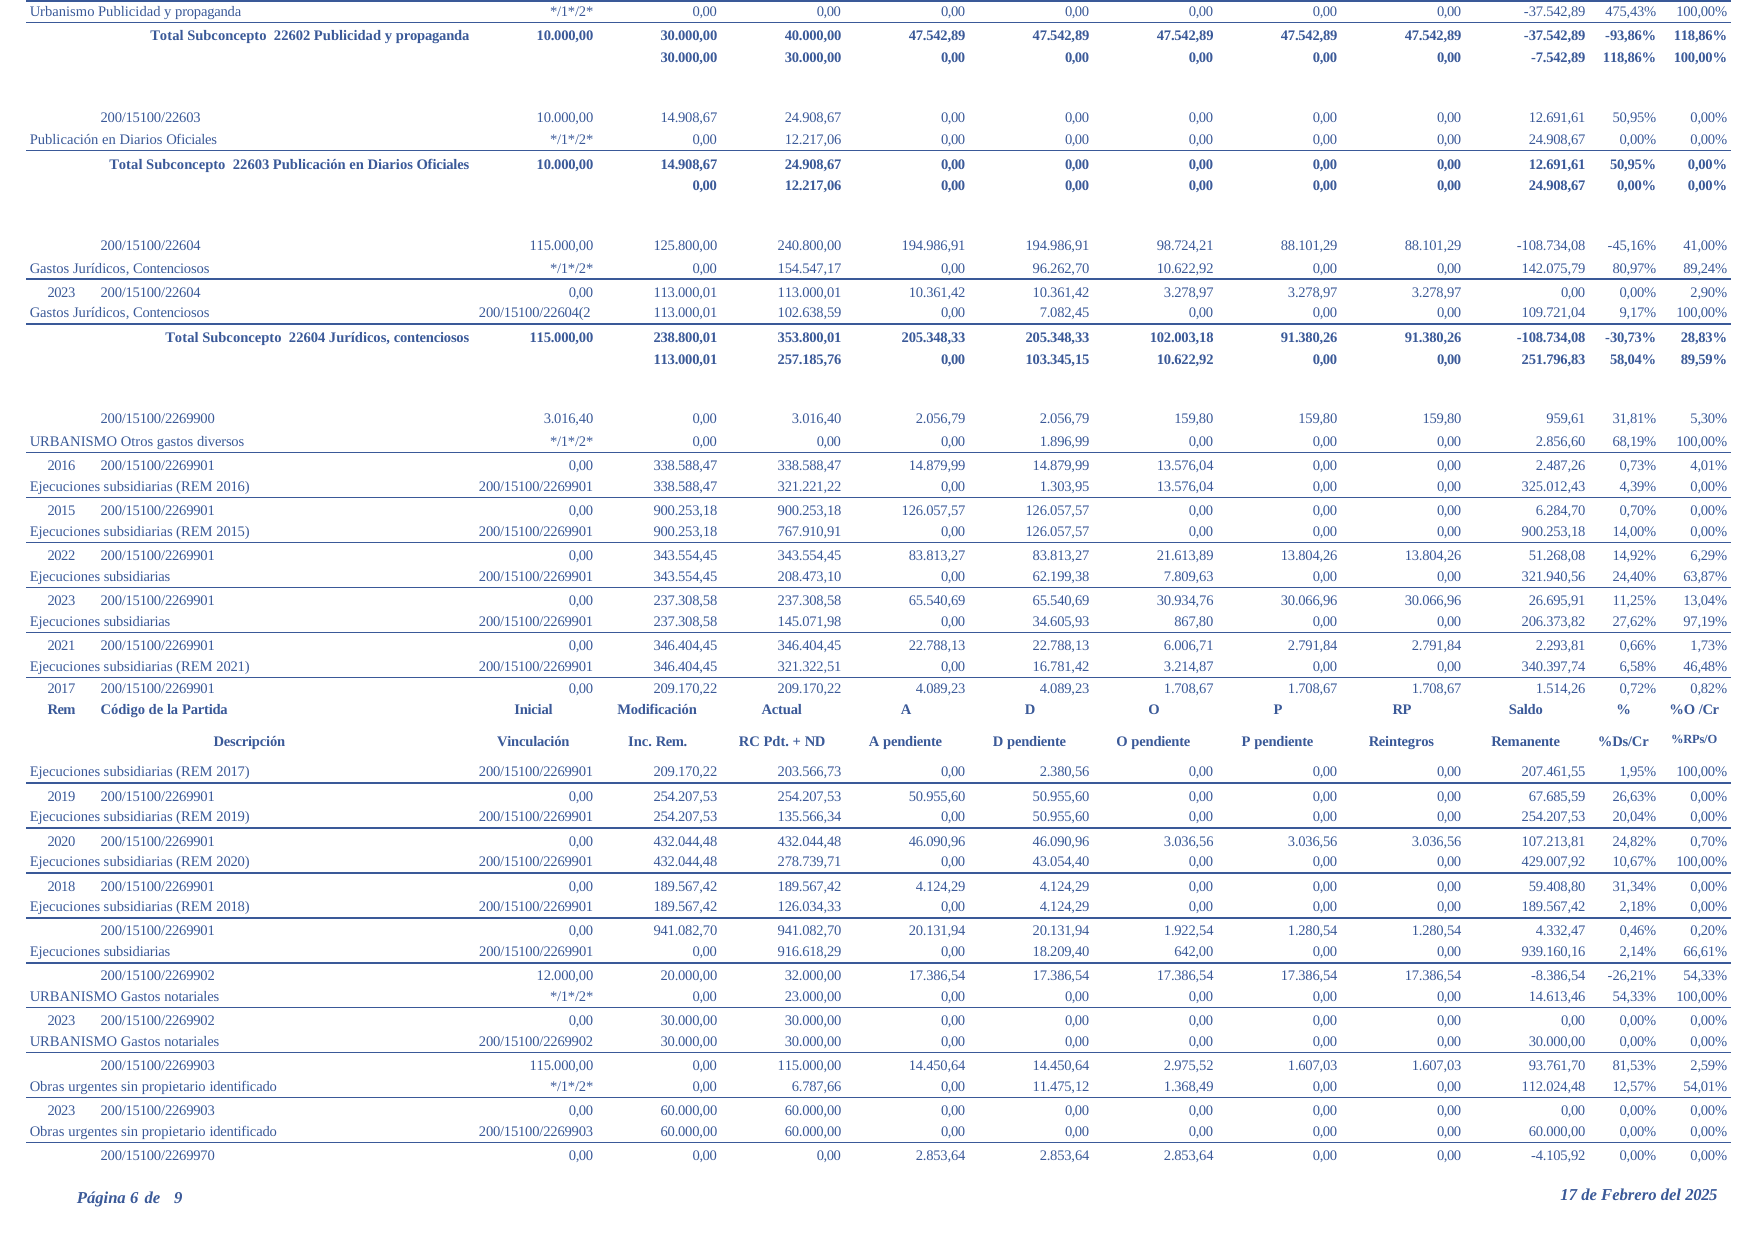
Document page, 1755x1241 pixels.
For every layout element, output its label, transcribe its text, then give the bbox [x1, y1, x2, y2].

table_cell 200/15100/2269901 [472, 896, 605, 917]
table_cell 900.253,18 [1477, 520, 1592, 542]
table_cell -93,86% [1592, 23, 1663, 46]
table_cell -108.734,08 [1477, 325, 1592, 348]
table_cell 1.280,54 [1353, 919, 1477, 941]
table_cell 21.613,89 [1103, 543, 1228, 565]
table_cell 0,00 [855, 1076, 979, 1097]
table_cell -45,16% [1592, 216, 1663, 257]
table_cell 10.622,92 [1103, 348, 1228, 389]
table_cell 159,80 [1228, 389, 1353, 430]
table_cell 10,67% [1592, 851, 1663, 872]
table_cell 189.567,42 [728, 874, 855, 896]
table_cell URBANISMO Gastos notariales [26, 1031, 472, 1052]
table_cell 200/15100/2269901 [472, 941, 605, 962]
table_cell 429.007,92 [1477, 851, 1592, 872]
table_cell 10.000,00 [472, 23, 605, 46]
table_cell 2,90% [1664, 280, 1731, 302]
table_cell 0,00 [855, 348, 979, 389]
table_cell Reintegros [1353, 725, 1477, 759]
table_cell 0,00 [1353, 348, 1477, 389]
table_cell URBANISMO Gastos notariales [26, 986, 472, 1007]
table_cell Gastos Jurídicos, Contenciosos [26, 302, 472, 323]
table_cell 0,00% [1664, 520, 1731, 542]
table_cell 100,00% [1664, 986, 1731, 1007]
table_cell 89,59% [1664, 348, 1731, 389]
table_cell 89,24% [1664, 257, 1731, 278]
table_cell 0,00 [1228, 1143, 1353, 1165]
table_cell 209.170,22 [605, 760, 728, 782]
table_cell 238.800,01 [605, 325, 728, 348]
table_cell 28,83% [1664, 325, 1731, 348]
table_cell 941.082,70 [605, 919, 728, 941]
table_cell 1.368,49 [1103, 1076, 1228, 1097]
table_cell 0,00 [1228, 520, 1353, 542]
table_cell 54,01% [1664, 1076, 1731, 1097]
table_cell 68,19% [1592, 430, 1663, 452]
table_cell 475,43% [1592, 2, 1663, 21]
table_cell 17.386,54 [1103, 964, 1228, 986]
table_cell 51.268,08 [1477, 543, 1592, 565]
table_cell 642,00 [1103, 941, 1228, 962]
table_cell Ejecuciones subsidiarias [26, 610, 472, 632]
table_cell 0,00 [605, 1053, 728, 1076]
table_cell 2022 200/15100/2269901 [26, 543, 472, 565]
table_cell [472, 46, 605, 87]
table_cell 0,00% [1664, 87, 1731, 128]
table_cell 80,97% [1592, 257, 1663, 278]
table_cell 200/15100/2269901 [472, 806, 605, 827]
table_cell 200/15100/2269903 [472, 1120, 605, 1142]
table_cell 0,00 [1353, 498, 1477, 520]
table_cell 107.213,81 [1477, 829, 1592, 851]
table_cell 11,25% [1592, 588, 1663, 610]
table_cell 0,00 [1353, 806, 1477, 827]
table_cell -4.105,92 [1477, 1143, 1592, 1165]
table_cell 0,00 [605, 389, 728, 430]
table_cell 278.739,71 [728, 851, 855, 872]
table_cell 2021 200/15100/2269901 [26, 633, 472, 655]
table_cell 1.280,54 [1228, 919, 1353, 941]
table_cell 91.380,26 [1228, 325, 1353, 348]
table_cell 3.036,56 [1103, 829, 1228, 851]
table_cell 65.540,69 [979, 588, 1103, 610]
table_cell 3.016,40 [472, 389, 605, 430]
table_cell 0,00 [1353, 1143, 1477, 1165]
table_cell 0,00 [605, 2, 728, 21]
table_cell 254.207,53 [605, 806, 728, 827]
table_cell 0,00 [1103, 46, 1228, 87]
table_cell 41,00% [1664, 216, 1731, 257]
table_cell 0,00 [472, 784, 605, 806]
table_cell 0,00 [1353, 1120, 1477, 1142]
table_cell 0,00 [1353, 87, 1477, 128]
table_cell 6,58% [1592, 655, 1663, 676]
table_cell 0,00 [855, 430, 979, 452]
table_cell 0,00 [1103, 760, 1228, 782]
table_cell [472, 348, 605, 389]
table_cell 1.708,67 [1103, 678, 1228, 697]
table_cell 0,00% [1664, 498, 1731, 520]
table_cell 0,00% [1664, 151, 1731, 174]
table_cell 0,00% [1592, 174, 1663, 216]
table_cell -8.386,54 [1477, 964, 1592, 986]
table_cell 0,00 [979, 87, 1103, 128]
table_cell 30.000,00 [1477, 1031, 1592, 1052]
table_cell [26, 174, 472, 216]
table_cell 135.566,34 [728, 806, 855, 827]
table_cell 0,00 [605, 257, 728, 278]
table_cell 194.986,91 [979, 216, 1103, 257]
table_cell 6.006,71 [1103, 633, 1228, 655]
table_cell 3.278,97 [1353, 280, 1477, 302]
table_cell 20,04% [1592, 806, 1663, 827]
table_header RP [1353, 697, 1477, 725]
table_cell 867,80 [1103, 610, 1228, 632]
table_cell 0,00 [1353, 174, 1477, 216]
table_cell 916.618,29 [728, 941, 855, 962]
table_cell 46.090,96 [855, 829, 979, 851]
table_cell 10.622,92 [1103, 257, 1228, 278]
table_cell 0,00 [728, 2, 855, 21]
table_cell 98.724,21 [1103, 216, 1228, 257]
table_cell 0,00 [1353, 151, 1477, 174]
table_cell 0,00% [1664, 1120, 1731, 1142]
table_cell 200/15100/22603 [26, 87, 472, 128]
table_cell 0,00 [855, 806, 979, 827]
table_cell 13.576,04 [1103, 475, 1228, 497]
table_cell 24,40% [1592, 565, 1663, 587]
table_cell 0,00 [472, 280, 605, 302]
table_cell 50,95% [1592, 151, 1663, 174]
table_cell 10.361,42 [979, 280, 1103, 302]
table_cell 17.386,54 [979, 964, 1103, 986]
table_cell 208.473,10 [728, 565, 855, 587]
table_cell 343.554,45 [605, 543, 728, 565]
table_cell 0,00% [1664, 129, 1731, 150]
table_cell 200/15100/2269902 [472, 1031, 605, 1052]
table_cell 32.000,00 [728, 964, 855, 986]
table_cell 900.253,18 [728, 498, 855, 520]
table_cell 200/15100/2269970 [26, 1143, 472, 1165]
table_cell 0,00 [1228, 851, 1353, 872]
table_cell 47.542,89 [855, 23, 979, 46]
table_cell 0,00 [1103, 87, 1228, 128]
table_cell 0,00 [1228, 806, 1353, 827]
table_cell 0,00 [1228, 430, 1353, 452]
table_cell */1*/2* [472, 257, 605, 278]
table_cell 0,00 [855, 257, 979, 278]
table_cell 0,00 [472, 453, 605, 475]
table_cell 0,00 [1228, 655, 1353, 676]
table_cell 207.461,55 [1477, 760, 1592, 782]
table_cell 0,00 [605, 129, 728, 150]
table_cell 0,00 [472, 1143, 605, 1165]
table_cell 20.131,94 [979, 919, 1103, 941]
table_cell 0,00 [472, 1098, 605, 1120]
table_cell 0,00 [855, 565, 979, 587]
table_cell 205.348,33 [979, 325, 1103, 348]
table_cell 0,00% [1664, 896, 1731, 917]
table_cell 0,00 [605, 941, 728, 962]
table_cell 1,95% [1592, 760, 1663, 782]
table_cell 346.404,45 [728, 633, 855, 655]
table_cell Total Subconcepto 22603 Publicación en Diarios Oficiales [26, 151, 472, 174]
table_cell 0,00 [1228, 87, 1353, 128]
table_cell 0,00 [1353, 986, 1477, 1007]
table_cell 0,00 [979, 151, 1103, 174]
table_cell 0,66% [1592, 633, 1663, 655]
table_cell 0,00% [1664, 1143, 1731, 1165]
table_cell 0,00 [1353, 610, 1477, 632]
table_cell 50.955,60 [979, 784, 1103, 806]
table_cell 0,00 [979, 174, 1103, 216]
table_cell 43.054,40 [979, 851, 1103, 872]
table_cell 209.170,22 [728, 678, 855, 697]
table_cell 4.089,23 [979, 678, 1103, 697]
table_cell 0,00% [1592, 1143, 1663, 1165]
table_cell Publicación en Diarios Oficiales [26, 129, 472, 150]
table_cell 10.361,42 [855, 280, 979, 302]
table_cell 0,00 [855, 610, 979, 632]
table_cell 2.853,64 [979, 1143, 1103, 1165]
table_cell Ejecuciones subsidiarias [26, 565, 472, 587]
table_cell 159,80 [1103, 389, 1228, 430]
table_cell 100,00% [1664, 2, 1731, 21]
table_cell 102.003,18 [1103, 325, 1228, 348]
table_cell 13,04% [1664, 588, 1731, 610]
table_cell 0,00 [1353, 430, 1477, 452]
table_cell 0,00 [605, 430, 728, 452]
table_cell 60.000,00 [728, 1098, 855, 1120]
table_cell 0,00 [979, 986, 1103, 1007]
table_cell 0,00 [1103, 498, 1228, 520]
table_cell 159,80 [1353, 389, 1477, 430]
table_cell 0,00 [1103, 302, 1228, 323]
table_cell 0,00 [855, 129, 979, 150]
table_cell 0,00 [1103, 1120, 1228, 1142]
table_cell 0,00 [1353, 453, 1477, 475]
table_cell 338.588,47 [605, 475, 728, 497]
table_cell 0,00 [1228, 874, 1353, 896]
table_cell 321.940,56 [1477, 565, 1592, 587]
table_cell 0,00 [1228, 565, 1353, 587]
table_cell 0,00 [1103, 1031, 1228, 1052]
table_cell 0,00 [855, 302, 979, 323]
table_cell -26,21% [1592, 964, 1663, 986]
table_cell 0,20% [1664, 919, 1731, 941]
table_cell 14,00% [1592, 520, 1663, 542]
table_header D [979, 697, 1103, 725]
table_cell 251.796,83 [1477, 348, 1592, 389]
table_header Actual [728, 697, 855, 725]
table_cell 0,46% [1592, 919, 1663, 941]
table_cell 0,00 [1228, 475, 1353, 497]
table_cell 237.308,58 [605, 610, 728, 632]
table_cell 66,61% [1664, 941, 1731, 962]
table_cell 88.101,29 [1353, 216, 1477, 257]
table_cell 0,00 [1103, 151, 1228, 174]
table_cell 1.896,99 [979, 430, 1103, 452]
table_cell 9,17% [1592, 302, 1663, 323]
table_cell 24.908,67 [1477, 129, 1592, 150]
table_cell 5,30% [1664, 389, 1731, 430]
table_cell 0,00 [1353, 655, 1477, 676]
table_cell 338.588,47 [605, 453, 728, 475]
table_cell 65.540,69 [855, 588, 979, 610]
table_cell 10.000,00 [472, 87, 605, 128]
table_cell 26.695,91 [1477, 588, 1592, 610]
table_cell 0,00 [472, 498, 605, 520]
table_cell Gastos Jurídicos, Contenciosos [26, 257, 472, 278]
table_cell 118,86% [1664, 23, 1731, 46]
table_cell -37.542,89 [1477, 2, 1592, 21]
table_cell 67.685,59 [1477, 784, 1592, 806]
table_cell 0,00 [1353, 565, 1477, 587]
table_cell Ejecuciones subsidiarias [26, 941, 472, 962]
table_cell */1*/2* [472, 2, 605, 21]
table_cell 17.386,54 [1353, 964, 1477, 986]
table_cell 30.000,00 [605, 1008, 728, 1031]
table_cell 30.000,00 [605, 23, 728, 46]
table_cell 0,00 [472, 919, 605, 941]
table_cell 100,00% [1664, 302, 1731, 323]
table_cell 338.588,47 [728, 453, 855, 475]
table_cell 0,00 [472, 829, 605, 851]
table_cell 145.071,98 [728, 610, 855, 632]
table_cell 12.217,06 [728, 174, 855, 216]
table_cell 200/15100/2269903 [26, 1053, 472, 1076]
table_cell 112.024,48 [1477, 1076, 1592, 1097]
table_cell 237.308,58 [728, 588, 855, 610]
table_cell 209.170,22 [605, 678, 728, 697]
table_cell 14.879,99 [855, 453, 979, 475]
table_cell 4,01% [1664, 453, 1731, 475]
table_cell 432.044,48 [605, 829, 728, 851]
table_cell URBANISMO Otros gastos diversos [26, 430, 472, 452]
table_cell 23.000,00 [728, 986, 855, 1007]
table_cell 59.408,80 [1477, 874, 1592, 896]
table_cell 3.278,97 [1228, 280, 1353, 302]
table_cell 115.000,00 [472, 1053, 605, 1076]
table_cell 2,18% [1592, 896, 1663, 917]
table_cell 2.380,56 [979, 760, 1103, 782]
table_cell 0,00 [1228, 257, 1353, 278]
table_cell 0,00 [855, 851, 979, 872]
table_cell 0,00% [1664, 806, 1731, 827]
table_header A [855, 697, 979, 725]
table_cell 0,00 [1228, 174, 1353, 216]
table_cell 1.607,03 [1228, 1053, 1353, 1076]
table_header Modificación [605, 697, 728, 725]
table_cell -108.734,08 [1477, 216, 1592, 257]
table_cell 14.908,67 [605, 151, 728, 174]
table_cell Ejecuciones subsidiarias (REM 2016) [26, 475, 472, 497]
table_cell 0,00 [1228, 129, 1353, 150]
table_cell 0,00% [1592, 1098, 1663, 1120]
table_cell 432.044,48 [728, 829, 855, 851]
table_cell 0,00 [728, 1143, 855, 1165]
table_cell 10.000,00 [472, 151, 605, 174]
table_cell D pendiente [979, 725, 1103, 759]
table_cell 96.262,70 [979, 257, 1103, 278]
table_cell 340.397,74 [1477, 655, 1592, 676]
table_cell 200/15100/2269900 [26, 389, 472, 430]
table_cell 0,00 [1477, 1098, 1592, 1120]
table_cell 2.853,64 [1103, 1143, 1228, 1165]
table_cell 24.908,67 [728, 87, 855, 128]
table_cell 0,00 [605, 1076, 728, 1097]
table_cell 1,73% [1664, 633, 1731, 655]
table_cell 6.284,70 [1477, 498, 1592, 520]
table_cell [472, 174, 605, 216]
table_header O [1103, 697, 1228, 725]
table_cell 46,48% [1664, 655, 1731, 676]
table_cell 0,00% [1664, 1008, 1731, 1031]
table_cell 14.908,67 [605, 87, 728, 128]
table_cell 254.207,53 [728, 784, 855, 806]
table_cell 4.124,29 [979, 874, 1103, 896]
table_cell 189.567,42 [605, 874, 728, 896]
table_cell 2018 200/15100/2269901 [26, 874, 472, 896]
table_cell 14.450,64 [855, 1053, 979, 1076]
table_cell 0,00 [605, 986, 728, 1007]
table_cell 0,00 [1103, 851, 1228, 872]
table_cell 22.788,13 [979, 633, 1103, 655]
table_cell 2,14% [1592, 941, 1663, 962]
table_cell 81,53% [1592, 1053, 1663, 1076]
table_cell Ejecuciones subsidiarias (REM 2018) [26, 896, 472, 917]
table_cell 0,00 [1228, 302, 1353, 323]
table_cell 14.613,46 [1477, 986, 1592, 1007]
table_cell 2.856,60 [1477, 430, 1592, 452]
table_cell 14.450,64 [979, 1053, 1103, 1076]
table_cell 0,00 [855, 475, 979, 497]
table_cell 254.207,53 [1477, 806, 1592, 827]
table_cell 200/15100/2269901 [472, 475, 605, 497]
table_cell 16.781,42 [979, 655, 1103, 676]
table_cell 91.380,26 [1353, 325, 1477, 348]
table_cell 0,00 [1353, 1076, 1477, 1097]
table_cell 0,00% [1664, 874, 1731, 896]
table_cell RC Pdt. + ND [728, 725, 855, 759]
table_cell [26, 348, 472, 389]
table_cell 0,00 [1353, 46, 1477, 87]
table_cell 0,00 [1353, 1098, 1477, 1120]
table_cell 0,00 [1353, 760, 1477, 782]
table_cell 0,00 [1353, 1031, 1477, 1052]
table_cell */1*/2* [472, 1076, 605, 1097]
table_cell 17.386,54 [855, 964, 979, 986]
table_cell 83.813,27 [979, 543, 1103, 565]
table_cell 1.303,95 [979, 475, 1103, 497]
table_cell 4.124,29 [979, 896, 1103, 917]
table_cell 0,00 [1228, 896, 1353, 917]
table_cell 0,00 [472, 633, 605, 655]
table_cell 115.000,00 [472, 325, 605, 348]
table_cell 1.708,67 [1228, 678, 1353, 697]
table_cell 0,00 [855, 941, 979, 962]
table_cell 900.253,18 [605, 498, 728, 520]
table_cell 1.514,26 [1477, 678, 1592, 697]
table_cell 0,00 [855, 1120, 979, 1142]
table_cell Ejecuciones subsidiarias (REM 2017) [26, 760, 472, 782]
table_cell 2.056,79 [855, 389, 979, 430]
table_cell 2016 200/15100/2269901 [26, 453, 472, 475]
table_cell 30.000,00 [728, 1031, 855, 1052]
table_cell 93.761,70 [1477, 1053, 1592, 1076]
table_cell 100,00% [1664, 851, 1731, 872]
table_header % [1592, 697, 1663, 725]
table_cell 0,00 [855, 1098, 979, 1120]
table_cell 3.016,40 [728, 389, 855, 430]
table_cell 0,00 [1228, 348, 1353, 389]
table_cell 2.487,26 [1477, 453, 1592, 475]
table_cell 0,00 [1228, 453, 1353, 475]
table_cell 0,00 [1103, 1098, 1228, 1120]
table_cell 237.308,58 [605, 588, 728, 610]
table_cell Total Subconcepto 22602 Publicidad y propaganda [26, 23, 472, 46]
table_cell 97,19% [1664, 610, 1731, 632]
table_cell Remanente [1477, 725, 1592, 759]
table_cell 200/15100/2269901 [472, 851, 605, 872]
table_cell 125.800,00 [605, 216, 728, 257]
table_cell O pendiente [1103, 725, 1228, 759]
table_cell 14,92% [1592, 543, 1663, 565]
table_cell 4.089,23 [855, 678, 979, 697]
table_cell 12,57% [1592, 1076, 1663, 1097]
table_cell 6.787,66 [728, 1076, 855, 1097]
table_cell 2023 200/15100/2269903 [26, 1098, 472, 1120]
table_cell 0,00% [1664, 1031, 1731, 1052]
table_cell 3.036,56 [1353, 829, 1477, 851]
table_cell 115.000,00 [728, 1053, 855, 1076]
table_cell 321.322,51 [728, 655, 855, 676]
table_cell 0,00 [1103, 520, 1228, 542]
table_cell 0,00 [1353, 302, 1477, 323]
table_cell %RPs/O [1664, 725, 1731, 759]
table_cell 62.199,38 [979, 565, 1103, 587]
table_cell -7.542,89 [1477, 46, 1592, 87]
table_cell A pendiente [855, 725, 979, 759]
table_cell 189.567,42 [1477, 896, 1592, 917]
table_cell 2.791,84 [1353, 633, 1477, 655]
table_cell 142.075,79 [1477, 257, 1592, 278]
table_cell Obras urgentes sin propietario identificado [26, 1120, 472, 1142]
table_cell 0,00% [1664, 475, 1731, 497]
table_cell 6,29% [1664, 543, 1731, 565]
table_cell 203.566,73 [728, 760, 855, 782]
table_cell 50.955,60 [855, 784, 979, 806]
table_cell 346.404,45 [605, 655, 728, 676]
table_cell 2.293,81 [1477, 633, 1592, 655]
table_cell 200/15100/2269901 [472, 655, 605, 676]
table_cell 0,00 [472, 678, 605, 697]
table_cell 200/15100/2269901 [472, 760, 605, 782]
table_cell 7.809,63 [1103, 565, 1228, 587]
table_cell 343.554,45 [605, 565, 728, 587]
table_cell 2.853,64 [855, 1143, 979, 1165]
table_cell 2015 200/15100/2269901 [26, 498, 472, 520]
table_cell 12.691,61 [1477, 151, 1592, 174]
table_cell 118,86% [1592, 46, 1663, 87]
table_cell 47.542,89 [1103, 23, 1228, 46]
table_cell 113.000,01 [728, 280, 855, 302]
table_cell 0,72% [1592, 678, 1663, 697]
table_cell 60.000,00 [605, 1098, 728, 1120]
table_cell 0,00 [1353, 129, 1477, 150]
table_cell 50.955,60 [979, 806, 1103, 827]
table_cell Ejecuciones subsidiarias (REM 2015) [26, 520, 472, 542]
table_cell 353.800,01 [728, 325, 855, 348]
table_cell 0,00 [1103, 174, 1228, 216]
table_cell 1.922,54 [1103, 919, 1228, 941]
table_cell 0,00 [855, 151, 979, 174]
table_cell 0,00 [1228, 1120, 1353, 1142]
table_cell [26, 46, 472, 87]
table_cell 189.567,42 [605, 896, 728, 917]
table_cell 126.057,57 [979, 520, 1103, 542]
table_cell 24.908,67 [1477, 174, 1592, 216]
table_cell 30.934,76 [1103, 588, 1228, 610]
table_cell 0,70% [1664, 829, 1731, 851]
table_cell 3.278,97 [1103, 280, 1228, 302]
table_cell 17.386,54 [1228, 964, 1353, 986]
table_cell 0,00 [1353, 784, 1477, 806]
table_cell Ejecuciones subsidiarias (REM 2019) [26, 806, 472, 827]
table_cell 13.576,04 [1103, 453, 1228, 475]
table_cell 0,00 [855, 896, 979, 917]
table_cell 0,00 [1103, 784, 1228, 806]
table_cell 0,00 [1103, 1008, 1228, 1031]
table_cell 4.124,29 [855, 874, 979, 896]
table_cell 205.348,33 [855, 325, 979, 348]
table_cell */1*/2* [472, 129, 605, 150]
table_cell 30.000,00 [605, 46, 728, 87]
table_cell Vinculación [472, 725, 605, 759]
table_cell 200/15100/22604(2 [472, 302, 605, 323]
table_cell 47.542,89 [1353, 23, 1477, 46]
table_cell 0,00% [1592, 1120, 1663, 1142]
table_cell 0,00 [1228, 1076, 1353, 1097]
table_cell 0,00 [979, 2, 1103, 21]
table_cell 240.800,00 [728, 216, 855, 257]
table_cell 3.036,56 [1228, 829, 1353, 851]
table_cell 26,63% [1592, 784, 1663, 806]
table_cell 0,00 [855, 87, 979, 128]
table_cell 200/15100/2269901 [472, 565, 605, 587]
table_cell 30.000,00 [728, 46, 855, 87]
table_cell 0,00 [855, 760, 979, 782]
table_cell 0,00 [1353, 1008, 1477, 1031]
table_cell 200/15100/2269901 [26, 919, 472, 941]
table_cell 0,00 [728, 430, 855, 452]
table_cell 0,00 [1353, 257, 1477, 278]
table_cell 113.000,01 [605, 280, 728, 302]
table_cell 109.721,04 [1477, 302, 1592, 323]
table_cell 4,39% [1592, 475, 1663, 497]
table_cell 12.000,00 [472, 964, 605, 986]
table_cell 60.000,00 [605, 1120, 728, 1142]
table_cell 0,00 [1103, 806, 1228, 827]
table_cell 200/15100/2269901 [472, 610, 605, 632]
table_cell 54,33% [1664, 964, 1731, 986]
table_cell 0,00 [1477, 1008, 1592, 1031]
table_cell 0,00 [1228, 1098, 1353, 1120]
table_cell 0,00 [1103, 430, 1228, 452]
table_cell 7.082,45 [979, 302, 1103, 323]
table_cell 2017 200/15100/2269901 [26, 678, 472, 697]
table_cell 0,00% [1664, 784, 1731, 806]
table_cell 88.101,29 [1228, 216, 1353, 257]
table_cell 18.209,40 [979, 941, 1103, 962]
table_cell */1*/2* [472, 430, 605, 452]
table_cell Inc. Rem. [605, 725, 728, 759]
table_cell 0,00 [1103, 986, 1228, 1007]
table_cell 939.160,16 [1477, 941, 1592, 962]
table_cell 0,00 [979, 1008, 1103, 1031]
table_cell 0,70% [1592, 498, 1663, 520]
table_cell 0,00% [1592, 1008, 1663, 1031]
table_cell 0,00 [1477, 280, 1592, 302]
table_cell 0,00 [472, 543, 605, 565]
table_cell 83.813,27 [855, 543, 979, 565]
table_cell 0,82% [1664, 678, 1731, 697]
table_cell 0,00 [1228, 1031, 1353, 1052]
table_cell 0,00 [472, 1008, 605, 1031]
table_cell 2023 200/15100/22604 [26, 280, 472, 302]
table_cell Ejecuciones subsidiarias (REM 2020) [26, 851, 472, 872]
table_cell 50,95% [1592, 87, 1663, 128]
table_cell 30.066,96 [1353, 588, 1477, 610]
table_cell 0,00 [855, 1031, 979, 1052]
table_cell 40.000,00 [728, 23, 855, 46]
table_cell 0,00 [1353, 2, 1477, 21]
table_cell 11.475,12 [979, 1076, 1103, 1097]
table_cell 0,00 [1353, 520, 1477, 542]
table_cell 60.000,00 [1477, 1120, 1592, 1142]
table_cell 0,00 [1353, 896, 1477, 917]
table_cell -30,73% [1592, 325, 1663, 348]
table_cell 767.910,91 [728, 520, 855, 542]
table_cell 2.791,84 [1228, 633, 1353, 655]
table_header Inicial [472, 697, 605, 725]
table_cell 0,00 [1228, 784, 1353, 806]
table_cell 254.207,53 [605, 784, 728, 806]
table_cell 959,61 [1477, 389, 1592, 430]
table_cell 0,00 [1228, 610, 1353, 632]
table_cell 0,00 [979, 46, 1103, 87]
table_cell 432.044,48 [605, 851, 728, 872]
table_cell 0,00% [1592, 1031, 1663, 1052]
table_cell 14.879,99 [979, 453, 1103, 475]
table_cell 0,00 [1228, 1008, 1353, 1031]
table_cell 0,00 [855, 46, 979, 87]
table_cell 0,00 [855, 520, 979, 542]
table_cell 47.542,89 [1228, 23, 1353, 46]
table_cell 0,00 [605, 174, 728, 216]
table_cell 0,00 [1103, 2, 1228, 21]
table_cell 2020 200/15100/2269901 [26, 829, 472, 851]
table_cell 100,00% [1664, 46, 1731, 87]
table_cell 100,00% [1664, 430, 1731, 452]
table_cell Descripción [26, 725, 472, 759]
table_cell 0,00 [1103, 896, 1228, 917]
table_cell 2,59% [1664, 1053, 1731, 1076]
table_cell 1.607,03 [1353, 1053, 1477, 1076]
table_cell 200/15100/22604 [26, 216, 472, 257]
table_cell 46.090,96 [979, 829, 1103, 851]
table_cell P pendiente [1228, 725, 1353, 759]
table_cell 0,00 [1228, 941, 1353, 962]
table_cell -37.542,89 [1477, 23, 1592, 46]
table_cell 126.034,33 [728, 896, 855, 917]
table_cell 126.057,57 [855, 498, 979, 520]
table_cell 30.066,96 [1228, 588, 1353, 610]
table_cell */1*/2* [472, 986, 605, 1007]
table_cell 0,00 [605, 1143, 728, 1165]
table_cell 0,00 [1353, 874, 1477, 896]
table_cell 0,00 [472, 588, 605, 610]
table_cell %Ds/Cr [1592, 725, 1663, 759]
table_cell 154.547,17 [728, 257, 855, 278]
table_cell 34.605,93 [979, 610, 1103, 632]
table_header Saldo [1477, 697, 1592, 725]
table_cell 200/15100/2269901 [472, 520, 605, 542]
table_cell 54,33% [1592, 986, 1663, 1007]
table_cell 113.000,01 [605, 302, 728, 323]
table_header %O /Cr [1664, 697, 1731, 725]
table_cell 1.708,67 [1353, 678, 1477, 697]
table_cell 0,00 [1228, 151, 1353, 174]
table_cell 200/15100/2269902 [26, 964, 472, 986]
table_cell 2.975,52 [1103, 1053, 1228, 1076]
table_cell 30.000,00 [728, 1008, 855, 1031]
table_cell 31,81% [1592, 389, 1663, 430]
table_cell 24,82% [1592, 829, 1663, 851]
table_cell 0,00 [979, 129, 1103, 150]
table_cell 0,00 [472, 874, 605, 896]
table_cell 12.691,61 [1477, 87, 1592, 128]
table_cell 0,00 [1353, 851, 1477, 872]
table_cell 0,00 [1228, 986, 1353, 1007]
table_cell 0,00 [1228, 498, 1353, 520]
table_cell 22.788,13 [855, 633, 979, 655]
table_cell 0,00 [1353, 475, 1477, 497]
table_cell 194.986,91 [855, 216, 979, 257]
table_cell 321.221,22 [728, 475, 855, 497]
table_cell Urbanismo Publicidad y propaganda [26, 2, 472, 21]
table_cell 0,00 [979, 1120, 1103, 1142]
table_cell 941.082,70 [728, 919, 855, 941]
table_cell 103.345,15 [979, 348, 1103, 389]
table_cell 60.000,00 [728, 1120, 855, 1142]
table_cell 63,87% [1664, 565, 1731, 587]
table_cell 100,00% [1664, 760, 1731, 782]
table_cell Total Subconcepto 22604 Jurídicos, contenciosos [26, 325, 472, 348]
table_cell 0,00 [1228, 46, 1353, 87]
table_cell 2019 200/15100/2269901 [26, 784, 472, 806]
table_cell 0,00% [1664, 174, 1731, 216]
table_cell 0,00 [1103, 874, 1228, 896]
table_cell 2023 200/15100/2269902 [26, 1008, 472, 1031]
table_cell 0,00 [979, 1031, 1103, 1052]
table_cell 0,00 [1228, 760, 1353, 782]
table_cell 24.908,67 [728, 151, 855, 174]
table_cell 3.214,87 [1103, 655, 1228, 676]
table_cell 20.131,94 [855, 919, 979, 941]
table_cell 27,62% [1592, 610, 1663, 632]
table_cell 102.638,59 [728, 302, 855, 323]
table_cell 113.000,01 [605, 348, 728, 389]
table_cell 0,00% [1592, 129, 1663, 150]
table_cell 4.332,47 [1477, 919, 1592, 941]
table_cell 2023 200/15100/2269901 [26, 588, 472, 610]
table_cell 13.804,26 [1353, 543, 1477, 565]
table_cell 0,73% [1592, 453, 1663, 475]
table_cell 0,00 [855, 174, 979, 216]
table_cell 58,04% [1592, 348, 1663, 389]
table_cell 0,00 [855, 1008, 979, 1031]
table_cell 0,00% [1592, 280, 1663, 302]
table_cell 900.253,18 [605, 520, 728, 542]
table_cell 115.000,00 [472, 216, 605, 257]
table_cell 0,00% [1664, 1098, 1731, 1120]
table_header Rem Código de la Partida [26, 697, 472, 725]
table_cell 0,00 [979, 1098, 1103, 1120]
table_cell 31,34% [1592, 874, 1663, 896]
table_cell 2.056,79 [979, 389, 1103, 430]
table_cell 257.185,76 [728, 348, 855, 389]
table_cell 20.000,00 [605, 964, 728, 986]
table_cell 126.057,57 [979, 498, 1103, 520]
table_cell 325.012,43 [1477, 475, 1592, 497]
table_cell 12.217,06 [728, 129, 855, 150]
table_cell 0,00 [1103, 129, 1228, 150]
table_cell 0,00 [855, 655, 979, 676]
table_cell 0,00 [1228, 2, 1353, 21]
table_cell 30.000,00 [605, 1031, 728, 1052]
table_cell 0,00 [855, 986, 979, 1007]
table_cell 13.804,26 [1228, 543, 1353, 565]
table_cell 47.542,89 [979, 23, 1103, 46]
table_cell Ejecuciones subsidiarias (REM 2021) [26, 655, 472, 676]
table_cell Obras urgentes sin propietario identificado [26, 1076, 472, 1097]
table_header P [1228, 697, 1353, 725]
table_cell 0,00 [1353, 941, 1477, 962]
table_cell 346.404,45 [605, 633, 728, 655]
table_cell 343.554,45 [728, 543, 855, 565]
table_cell 206.373,82 [1477, 610, 1592, 632]
table_cell 0,00 [855, 2, 979, 21]
